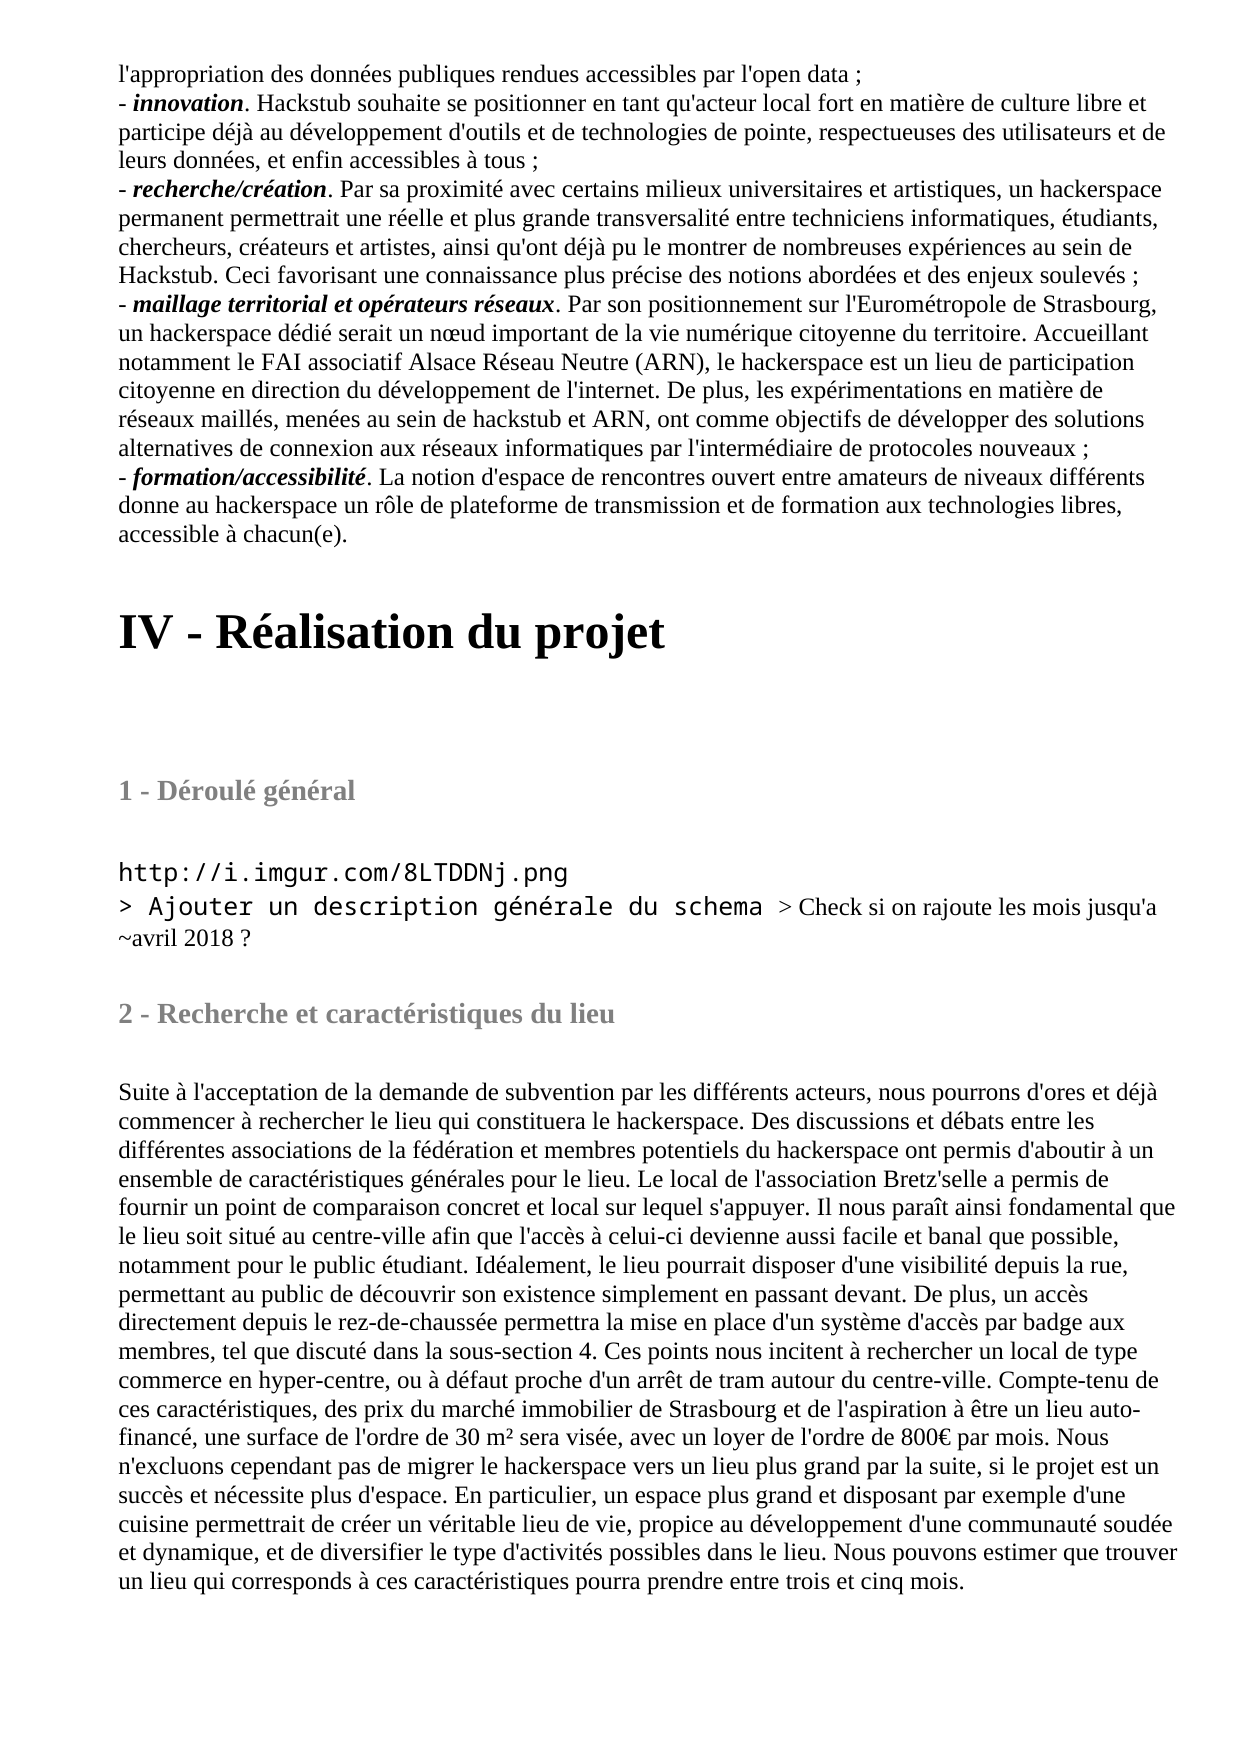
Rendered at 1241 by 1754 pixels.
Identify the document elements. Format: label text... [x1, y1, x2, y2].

subtitle IV - Réalisation du projet [118, 602, 1181, 660]
text http://i.imgur.com/8LTDDNj.png > Ajouter un description générale du schema > Check si on rajoute les mois jusqu'a ~avril 2018 ? [118, 826, 1181, 952]
subtitle 1 - Déroulé général [118, 773, 1181, 807]
subtitle 2 - Recherche et caractéristiques du lieu [118, 996, 1181, 1029]
text l'appropriation des données publiques rendues accessibles par l'open data ; - innovation. Hackstub souhaite se positionner en tant qu'acteur local fort en matière de culture libre et participe déjà au développement d'outils et de technologies de pointe, respectueuses des utilisateurs et de leurs données, et enfin accessibles à tous ; - recherche/création. Par sa proximité avec certains milieux universitaires et artistiques, un hackerspace permanent permettrait une réelle et plus grande transversalité entre techniciens informatiques, étudiants, chercheurs, créateurs et artistes, ainsi qu'ont déjà pu le montrer de nombreuses expériences au sein de Hackstub. Ceci favorisant une connaissance plus précise des notions abordées et des enjeux soulevés ; - maillage territorial et opérateurs réseaux. Par son positionnement sur l'Eurométropole de Strasbourg, un hackerspace dédié serait un nœud important de la vie numérique citoyenne du territoire. Accueillant notamment le FAI associatif Alsace Réseau Neutre (ARN), le hackerspace est un lieu de participation citoyenne en direction du développement de l'internet. De plus, les expérimentations en matière de réseaux maillés, menées au sein de hackstub et ARN, ont comme objectifs de développer des solutions alternatives de connexion aux réseaux informatiques par l'intermédiaire de protocoles nouveaux ; - formation/accessibilité. La notion d'espace de rencontres ouvert entre amateurs de niveaux différents donne au hackerspace un rôle de plateforme de transmission et de formation aux technologies libres, accessible à chacun(e). [118, 59, 1181, 548]
text Suite à l'acceptation de la demande de subvention par les différents acteurs, nous pourrons d'ores et déjà commencer à rechercher le lieu qui constituera le hackerspace. Des discussions et débats entre les différentes associations de la fédération et membres potentiels du hackerspace ont permis d'aboutir à un ensemble de caractéristiques générales pour le lieu. Le local de l'association Bretz'selle a permis de fournir un point de comparaison concret et local sur lequel s'appuyer. Il nous paraît ainsi fondamental que le lieu soit situé au centre-ville afin que l'accès à celui-ci devienne aussi facile et banal que possible, notamment pour le public étudiant. Idéalement, le lieu pourrait disposer d'une visibilité depuis la rue, permettant au public de découvrir son existence simplement en passant devant. De plus, un accès directement depuis le rez-de-chaussée permettra la mise en place d'un système d'accès par badge aux membres, tel que discuté dans la sous-section 4. Ces points nous incitent à rechercher un local de type commerce en hyper-centre, ou à défaut proche d'un arrêt de tram autour du centre-ville. Compte-tenu de ces caractéristiques, des prix du marché immobilier de Strasbourg et de l'aspiration à être un lieu auto-financé, une surface de l'ordre de 30 m² sera visée, avec un loyer de l'ordre de 800€ par mois. Nous n'excluons cependant pas de migrer le hackerspace vers un lieu plus grand par la suite, si le projet est un succès et nécessite plus d'espace. En particulier, un espace plus grand et disposant par exemple d'une cuisine permettrait de créer un véritable lieu de vie, propice au développement d'une communauté soudée et dynamique, et de diversifier le type d'activités possibles dans le lieu. Nous pouvons estimer que trouver un lieu qui corresponds à ces caractéristiques pourra prendre entre trois et cinq mois. [118, 1049, 1181, 1595]
